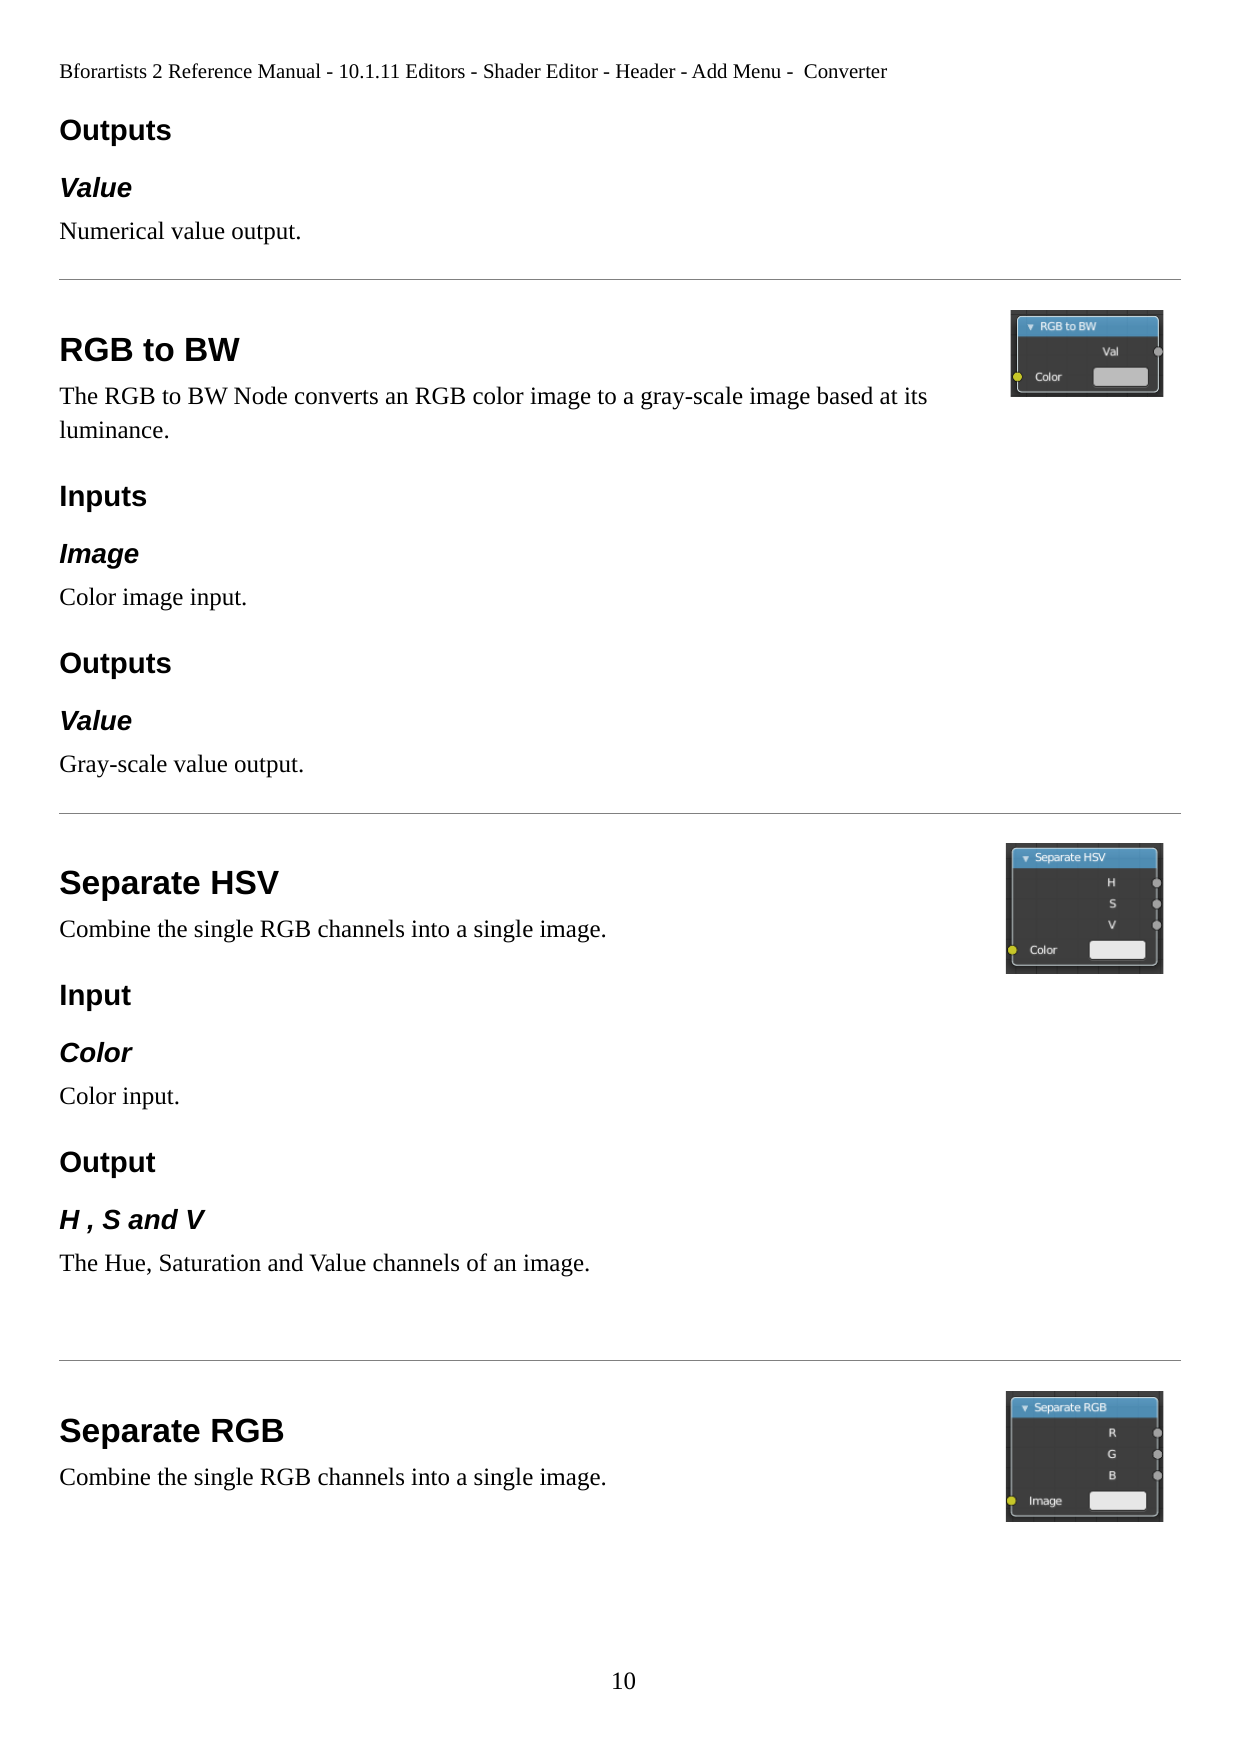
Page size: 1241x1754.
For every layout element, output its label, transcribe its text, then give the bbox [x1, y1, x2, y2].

text Color input. [59, 1081, 1181, 1110]
subtitle Outputs [59, 646, 1181, 679]
subtitle Image [59, 538, 1181, 570]
subtitle Value [59, 171, 1181, 203]
subtitle RGB to BW [59, 330, 1010, 368]
text Combine the single RGB channels into a single image. [59, 914, 1005, 943]
subtitle Color [59, 1037, 1181, 1068]
text Gray-scale value output. [59, 749, 1181, 778]
subtitle [1164, 330, 1181, 368]
subtitle Separate RGB [59, 1411, 1005, 1449]
subtitle Value [59, 704, 1181, 736]
text Numerical value output. [59, 216, 1181, 244]
picture [1005, 1391, 1164, 1522]
subtitle Input [59, 978, 1181, 1012]
subtitle Output [59, 1144, 1181, 1178]
subtitle [1164, 863, 1181, 902]
subtitle [1164, 1411, 1181, 1449]
picture [1005, 843, 1164, 974]
text Combine the single RGB channels into a single image. [59, 1462, 1005, 1491]
text The RGB to BW Node converts an RGB color image to a gray-scale image based at its luminance. [59, 381, 1181, 444]
text Color image input. [59, 582, 1181, 611]
picture [1010, 310, 1164, 397]
subtitle H , S and V [59, 1203, 1181, 1235]
text The Hue, Saturation and Value channels of an image. [59, 1248, 1181, 1276]
subtitle Inputs [59, 479, 1181, 513]
subtitle Separate HSV [59, 863, 1005, 902]
subtitle Outputs [59, 113, 1181, 146]
